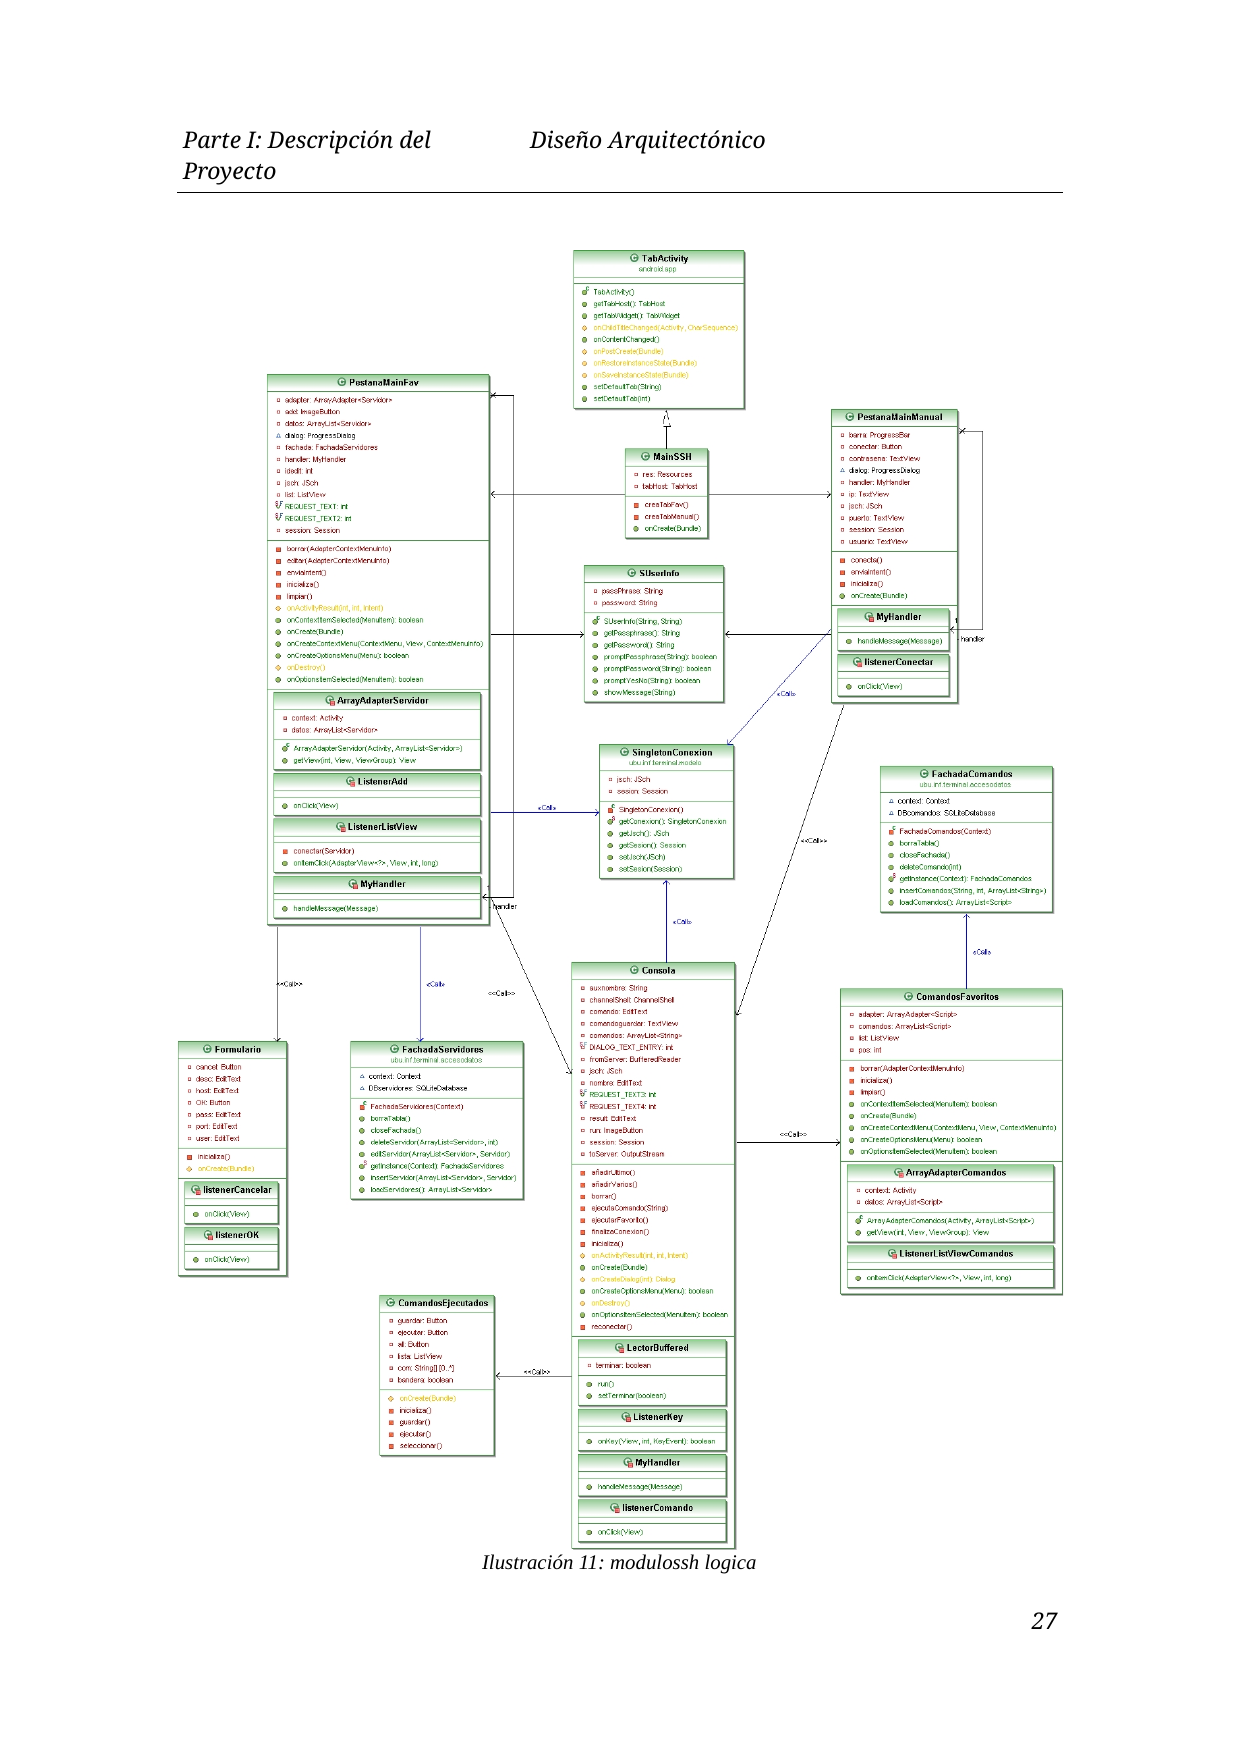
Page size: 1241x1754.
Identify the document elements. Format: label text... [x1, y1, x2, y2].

text Ilustración 11: modulossh logica [177, 1550, 1063, 1574]
picture [177, 250, 1064, 1550]
